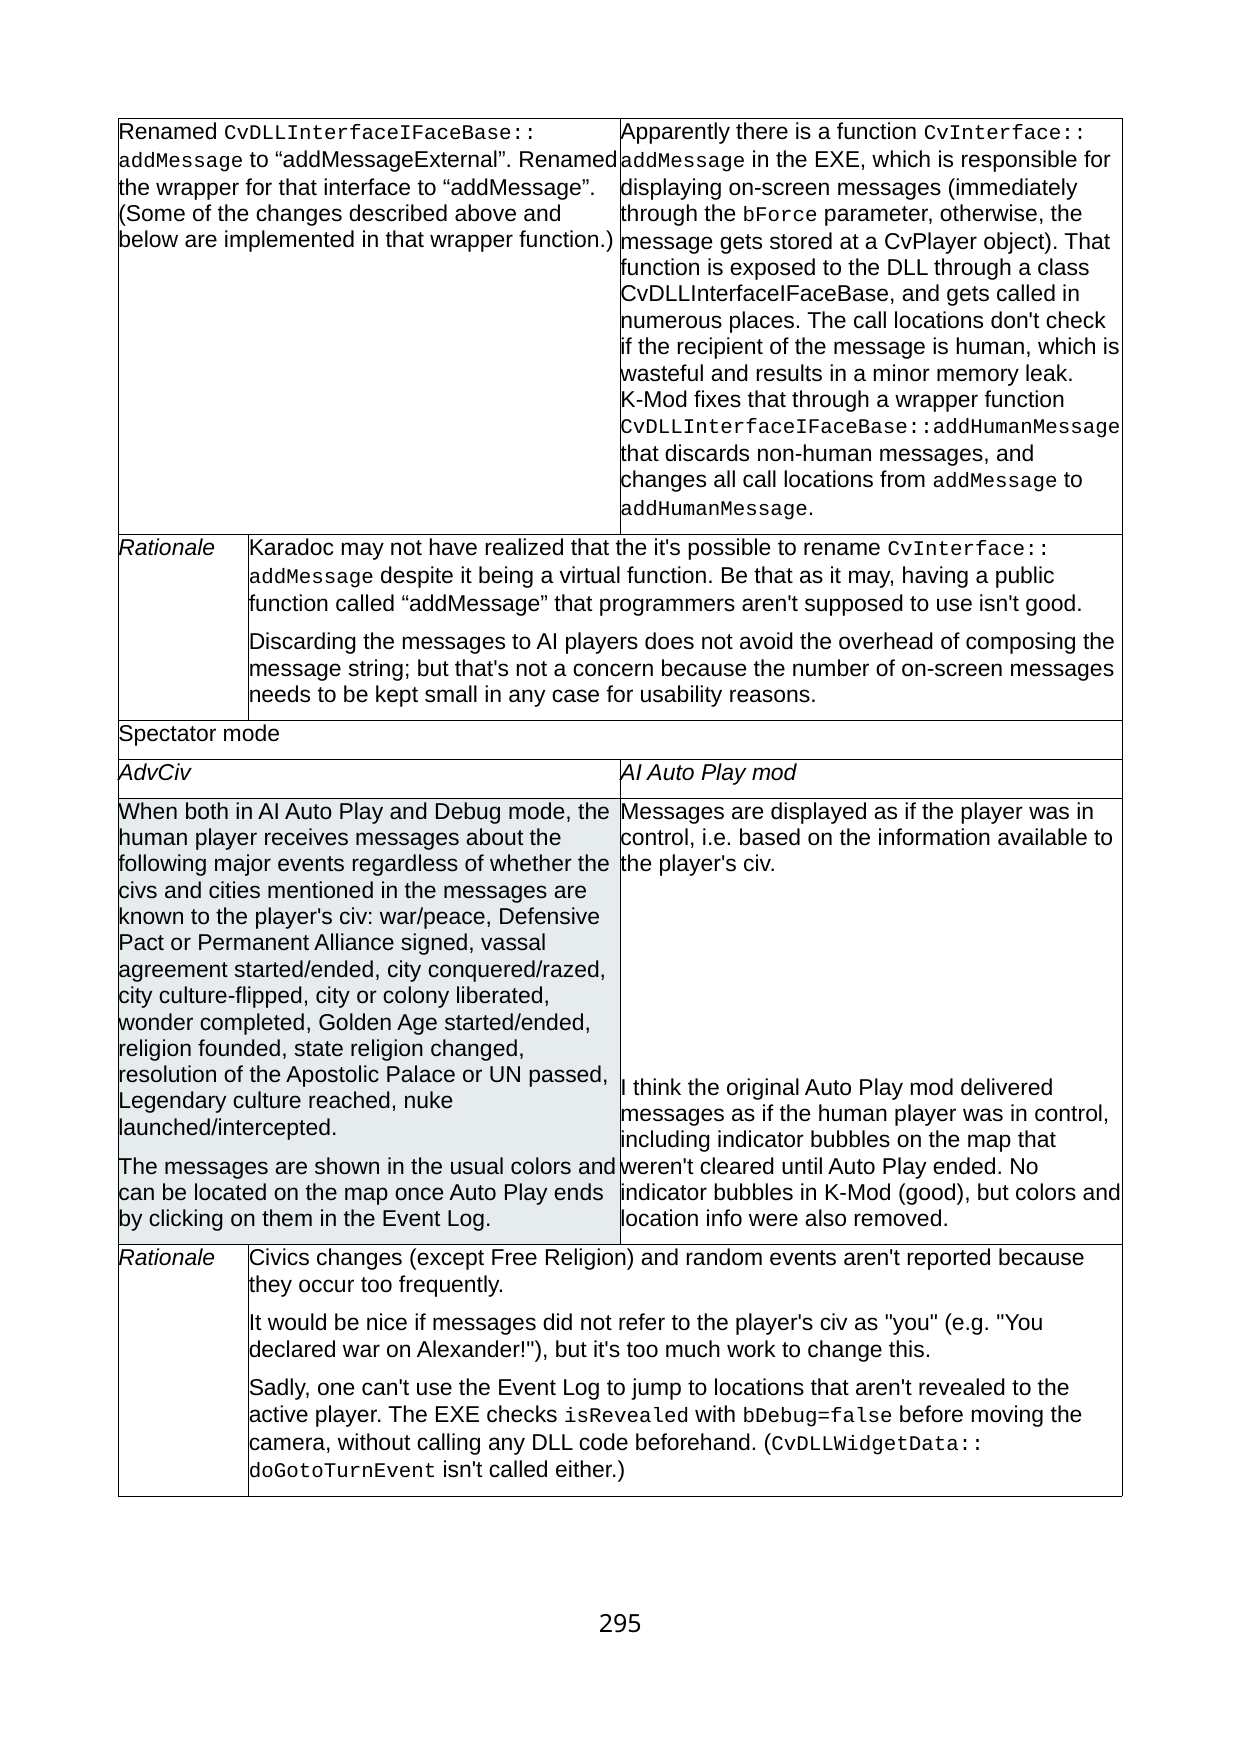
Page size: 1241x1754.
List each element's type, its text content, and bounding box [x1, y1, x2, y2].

table_cell Rationale [119, 535, 248, 720]
table_cell AI Auto Play mod [621, 760, 1122, 797]
table_cell Renamed CvDLLInterfaceIFaceBase:: addMessage to “addMessageExternal”. Renamed the wrapper for that interface to “addMessage”. (Some of the changes described above and below are implemented in that wrapper function.) [119, 119, 620, 534]
table_cell Spectator mode [119, 721, 1122, 759]
table_cell Civics changes (except Free Religion) and random events aren't reported because they occur too frequently. It would be nice if messages did not refer to the player's civ as "you" (e.g. "You declared war on Alexander!"), but it's too much work to change this. Sadly, one can't use the Event Log to jump to locations that aren't revealed to the active player. The EXE checks isRevealed with bDebug=false before moving the camera, without calling any DLL code beforehand. (CvDLLWidgetData:: doGotoTurnEvent isn't called either.) [249, 1245, 1122, 1496]
table_cell AdvCiv [119, 760, 620, 797]
table_cell When both in AI Auto Play and Debug mode, the human player receives messages about the following major events regardless of whether the civs and cities mentioned in the messages are known to the player's civ: war/peace, Defensive Pact or Permanent Alliance signed, vassal agreement started/ended, city conquered/razed, city culture-flipped, city or colony liberated, wonder completed, Golden Age started/ended, religion founded, state religion changed, resolution of the Apostolic Palace or UN passed, Legendary culture reached, nuke launched/intercepted. The messages are shown in the usual colors and can be located on the map once Auto Play ends by clicking on them in the Event Log. [119, 799, 620, 1244]
table_cell Rationale [119, 1245, 248, 1496]
table_cell Apparently there is a function CvInterface:: addMessage in the EXE, which is responsible for displaying on-screen messages (immediately through the bForce parameter, otherwise, the message gets stored at a CvPlayer object). That function is exposed to the DLL through a class CvDLLInterfaceIFaceBase, and gets called in numerous places. The call locations don't check if the recipient of the message is human, which is wasteful and results in a minor memory leak. K‑Mod fixes that through a wrapper function CvDLLInterfaceIFaceBase::addHumanMessage that discards non-human messages, and changes all call locations from addMessage to addHumanMessage. [621, 119, 1122, 534]
table_cell Messages are displayed as if the player was in control, i.e. based on the information available to the player's civ. I think the original Auto Play mod delivered messages as if the human player was in control, including indicator bubbles on the map that weren't cleared until Auto Play ended. No indicator bubbles in K-Mod (good), but colors and location info were also removed. [621, 799, 1122, 1244]
table_cell Karadoc may not have realized that the it's possible to rename CvInterface:: addMessage despite it being a virtual function. Be that as it may, having a public function called “addMessage” that programmers aren't supposed to use isn't good. Discarding the messages to AI players does not avoid the overhead of composing the message string; but that's not a concern because the number of on-screen messages needs to be kept small in any case for usability reasons. [249, 535, 1122, 720]
